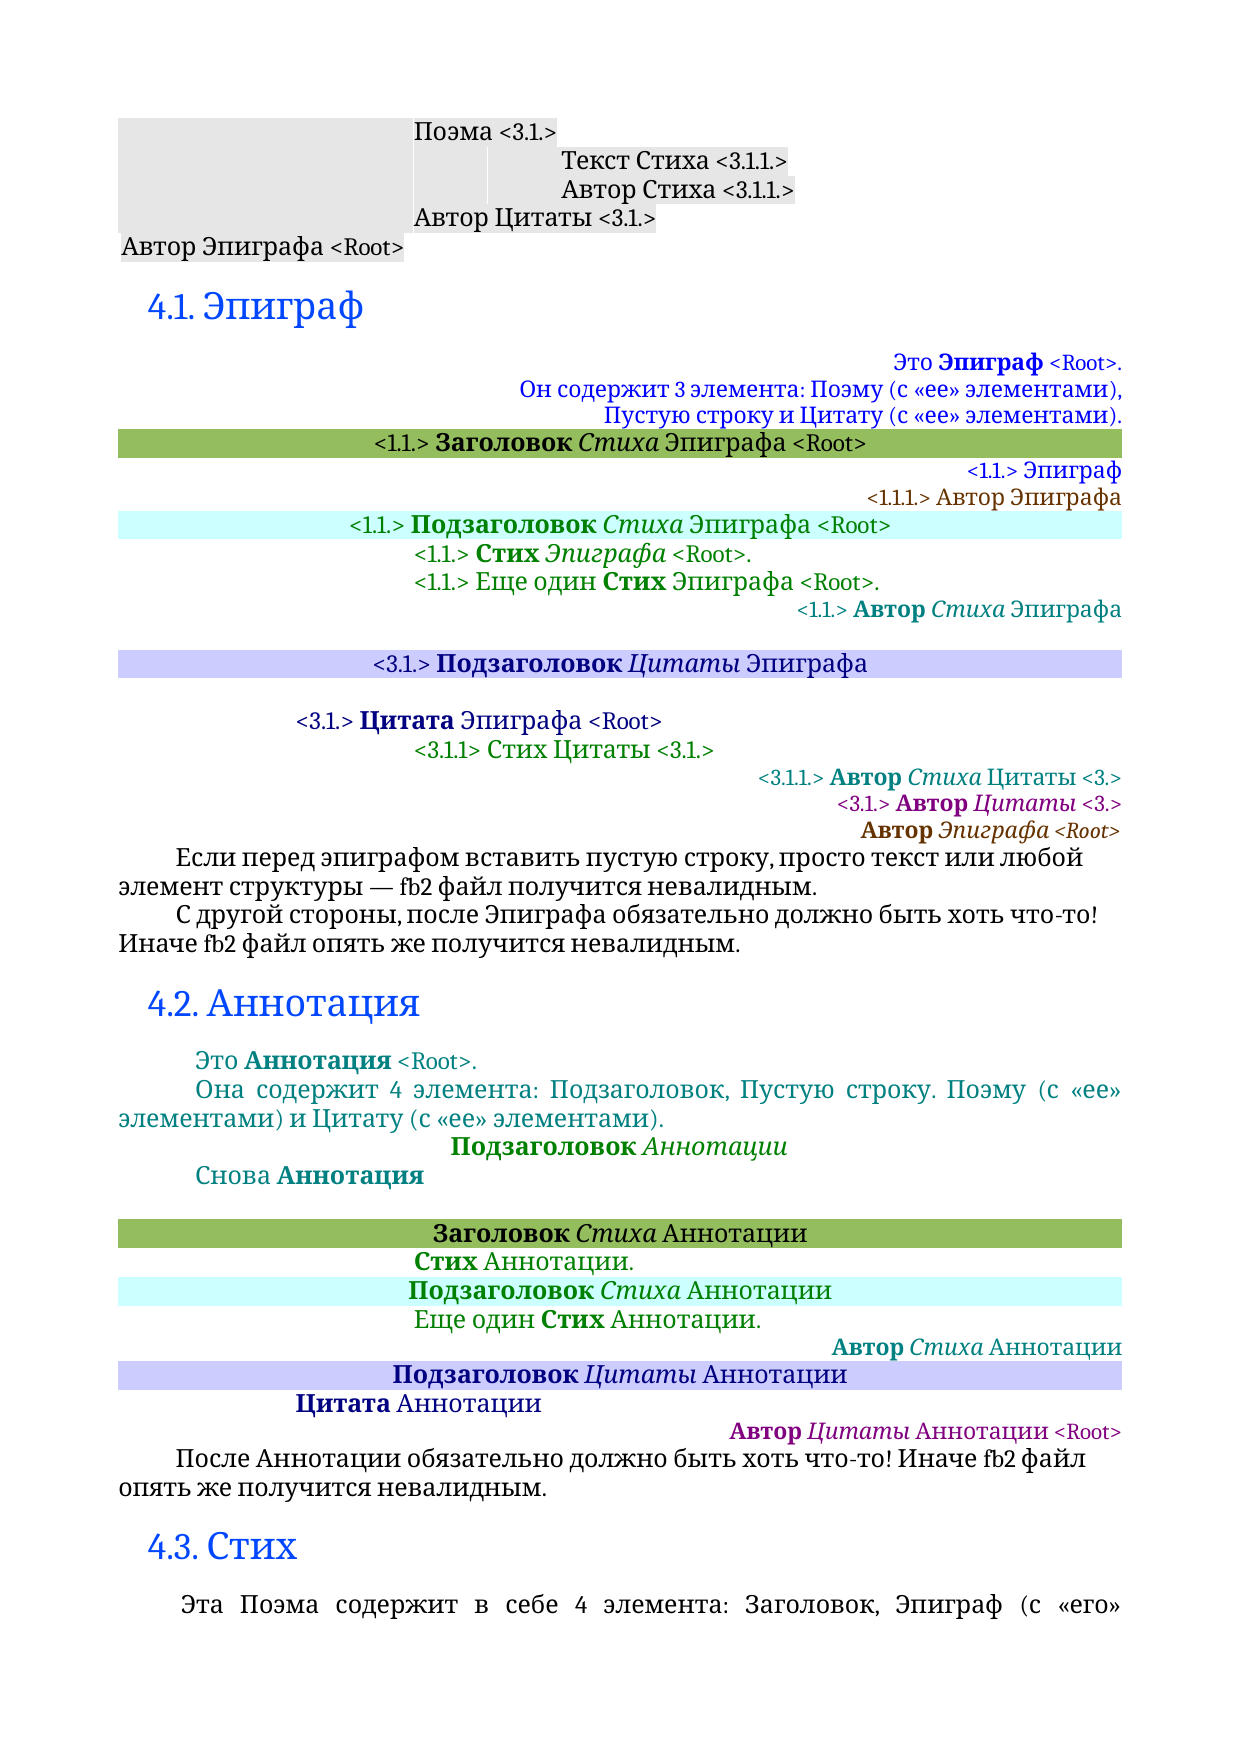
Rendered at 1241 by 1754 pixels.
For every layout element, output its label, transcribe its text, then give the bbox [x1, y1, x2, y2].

text <3.1.> Автор Цитаты <3.> [325, 791, 1122, 817]
text <3.1.1.> Автор Стиха Цитаты <3.> [502, 765, 1122, 791]
title Заголовок Стиха Аннотации [118, 1219, 1122, 1248]
text Это Аннотация <Root>. [118, 1047, 1122, 1076]
text Снова Аннотация [118, 1162, 1122, 1191]
text Автор Цитаты Аннотации <Root> [325, 1418, 1122, 1445]
text Эта Поэма содержит в себе 4 элемента: Заголовок, Эпиграф (с «его» [118, 1591, 1122, 1619]
text <1.1.> Эпиграф [472, 458, 1122, 484]
text Поэма <3.1.> [118, 118, 1122, 147]
text <3.1.1> Стих Цитаты <3.1.> [413, 736, 1063, 765]
text С другой стороны, после Эпиграфа обязательно должно быть хоть что-то! Иначе fb2 файл опять же получится невалидным. [118, 901, 1122, 959]
text <1.1.> Еще один Стих Эпиграфа <Root>. [413, 568, 1063, 597]
text Цитата Аннотации [295, 1390, 945, 1418]
subtitle Подзаголовок Стиха Аннотации [118, 1277, 1122, 1306]
title <1.1.> Заголовок Стиха Эпиграфа <Root> [118, 429, 1122, 458]
text <3.1.> Цитата Эпиграфа <Root> [295, 707, 945, 736]
text Еще один Стих Аннотации. [413, 1306, 1063, 1334]
subtitle Подзаголовок Цитаты Аннотации [118, 1361, 1122, 1390]
text <1.1.> Автор Стиха Эпиграфа [502, 597, 1122, 623]
text Автор Цитаты <3.1.> [118, 204, 1122, 233]
text Она содержит 4 элемента: Подзаголовок, Пустую строку. Поэму (с «ее» элементами) и Цитату (с «ее» элементами). [118, 1076, 1122, 1133]
subtitle <1.1.> Подзаголовок Стиха Эпиграфа <Root> [118, 511, 1122, 539]
text Он содержит 3 элемента: Поэму (с «ее» элементами), Пустую строку и Цитату (с «ее» элементами). [472, 377, 1122, 429]
text Автор Стиха Аннотации [502, 1334, 1122, 1361]
text Если перед эпиграфом вставить пустую строку, просто текст или любой элемент структуры — fb2 файл получится невалидным. [118, 844, 1122, 901]
text Автор Эпиграфа <Root> [118, 233, 1122, 262]
text Стих Аннотации. [413, 1248, 1063, 1277]
text <1.1.1.> Автор Эпиграфа [502, 484, 1122, 511]
text Текст Стиха <3.1.1.> [118, 147, 1122, 176]
text <1.1.> Стих Эпиграфа <Root>. [413, 539, 1063, 568]
text Автор Стиха <3.1.1.> [118, 176, 1122, 204]
text 4.3. Стих [148, 1526, 1122, 1569]
text После Аннотации обязательно должно быть хоть что-то! Иначе fb2 файл опять же получится невалидным. [118, 1445, 1122, 1502]
subtitle Подзаголовок Аннотации [118, 1133, 1122, 1162]
text Автор Эпиграфа <Root> [502, 817, 1122, 844]
text 4.2. Аннотация [148, 982, 1122, 1026]
text Это Эпиграф <Root>. [472, 350, 1122, 377]
subtitle <3.1.> Подзаголовок Цитаты Эпиграфа [118, 650, 1122, 678]
text 4.1. Эпиграф [148, 286, 1122, 329]
